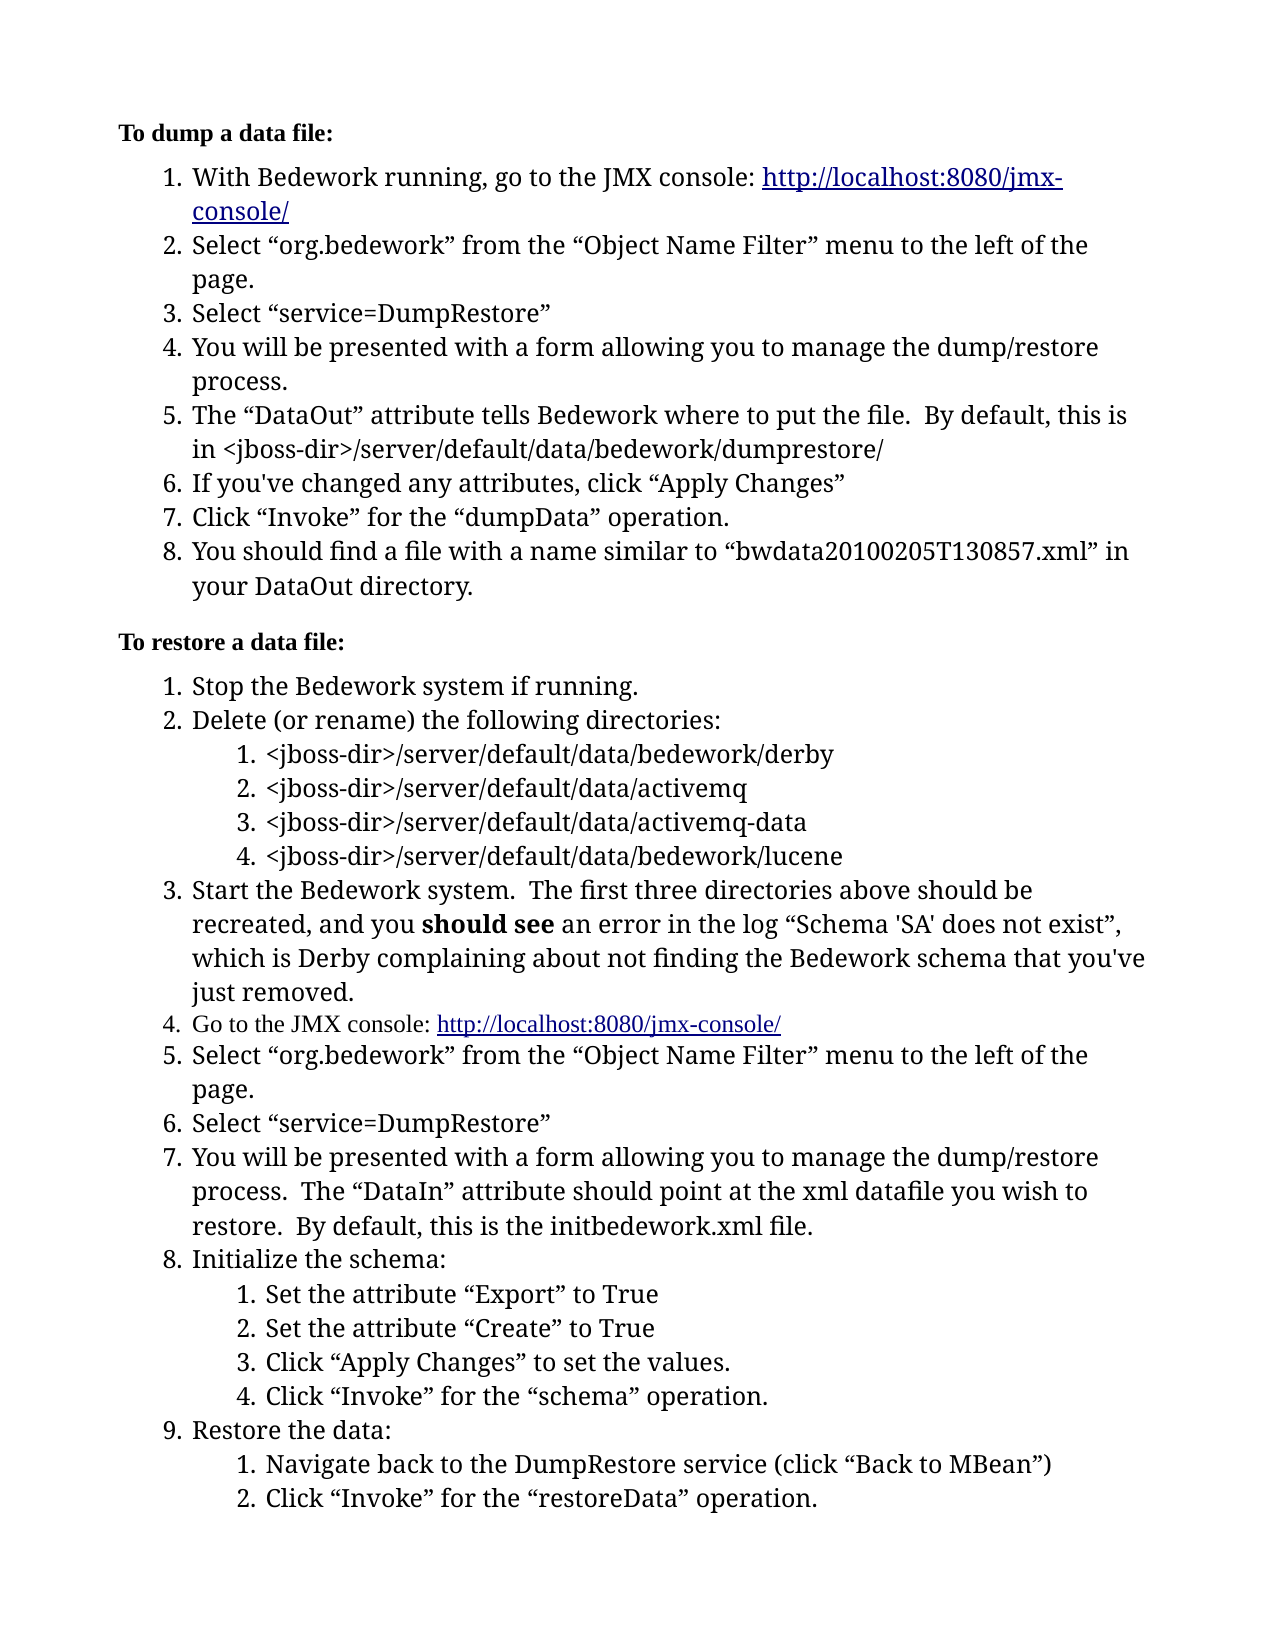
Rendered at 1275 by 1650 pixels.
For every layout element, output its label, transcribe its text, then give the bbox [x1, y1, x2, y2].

list Select “org.bedework” from the “Object Name Filter” menu to the left of the page. [162, 227, 1157, 296]
list Navigate back to the DumpRestore service (click “Back to MBean”) [236, 1447, 1157, 1481]
list Click “Apply Changes” to set the values. [236, 1344, 1157, 1378]
list You will be presented with a form allowing you to manage the dump/restore process. [162, 330, 1157, 398]
list You will be presented with a form allowing you to manage the dump/restore process. The “DataIn” attribute should point at the xml datafile you wish to restore. By default, this is the initbedework.xml file. [162, 1140, 1157, 1242]
list Stop the Bedework system if running. [162, 668, 1157, 702]
list Select “service=DumpRestore” [162, 1106, 1157, 1140]
list You should find a file with a name similar to “bwdata20100205T130857.xml” in your DataOut directory. [162, 534, 1157, 602]
list Click “Invoke” for the “schema” operation. [236, 1378, 1157, 1412]
list <jboss-dir>/server/default/data/bedework/derby [236, 737, 1157, 771]
list Select “org.bedework” from the “Object Name Filter” menu to the left of the page. [162, 1038, 1157, 1106]
list Set the attribute “Export” to True [236, 1276, 1157, 1310]
list Initialize the schema: [162, 1242, 1157, 1276]
list Start the Bedework system. The first three directories above should be recreated, and you should see an error in the log “Schema 'SA' does not exist”, which is Derby complaining about not finding the Bedework schema that you've just removed. [162, 873, 1157, 1009]
list Restore the data: [162, 1412, 1157, 1447]
list If you've changed any attributes, click “Apply Changes” [162, 466, 1157, 500]
list The “DataOut” attribute tells Bedework where to put the file. By default, this is in <jboss-dir>/server/default/data/bedework/dumprestore/ [162, 398, 1157, 466]
list Select “service=DumpRestore” [162, 296, 1157, 330]
list <jboss-dir>/server/default/data/activemq [236, 771, 1157, 805]
subtitle To dump a data file: [118, 118, 1157, 147]
list Click “Invoke” for the “dumpData” operation. [162, 500, 1157, 534]
list <jboss-dir>/server/default/data/activemq-data [236, 805, 1157, 839]
list Click “Invoke” for the “restoreData” operation. [236, 1481, 1157, 1515]
list Go to the JMX console: http://localhost:8080/jmx-console/ [162, 1009, 1157, 1038]
list <jboss-dir>/server/default/data/bedework/lucene [236, 839, 1157, 873]
list Delete (or rename) the following directories: [162, 702, 1157, 737]
list Set the attribute “Create” to True [236, 1310, 1157, 1344]
subtitle To restore a data file: [118, 627, 1157, 656]
list With Bedework running, go to the JMX console: http://localhost:8080/jmx-console/ [162, 159, 1157, 227]
